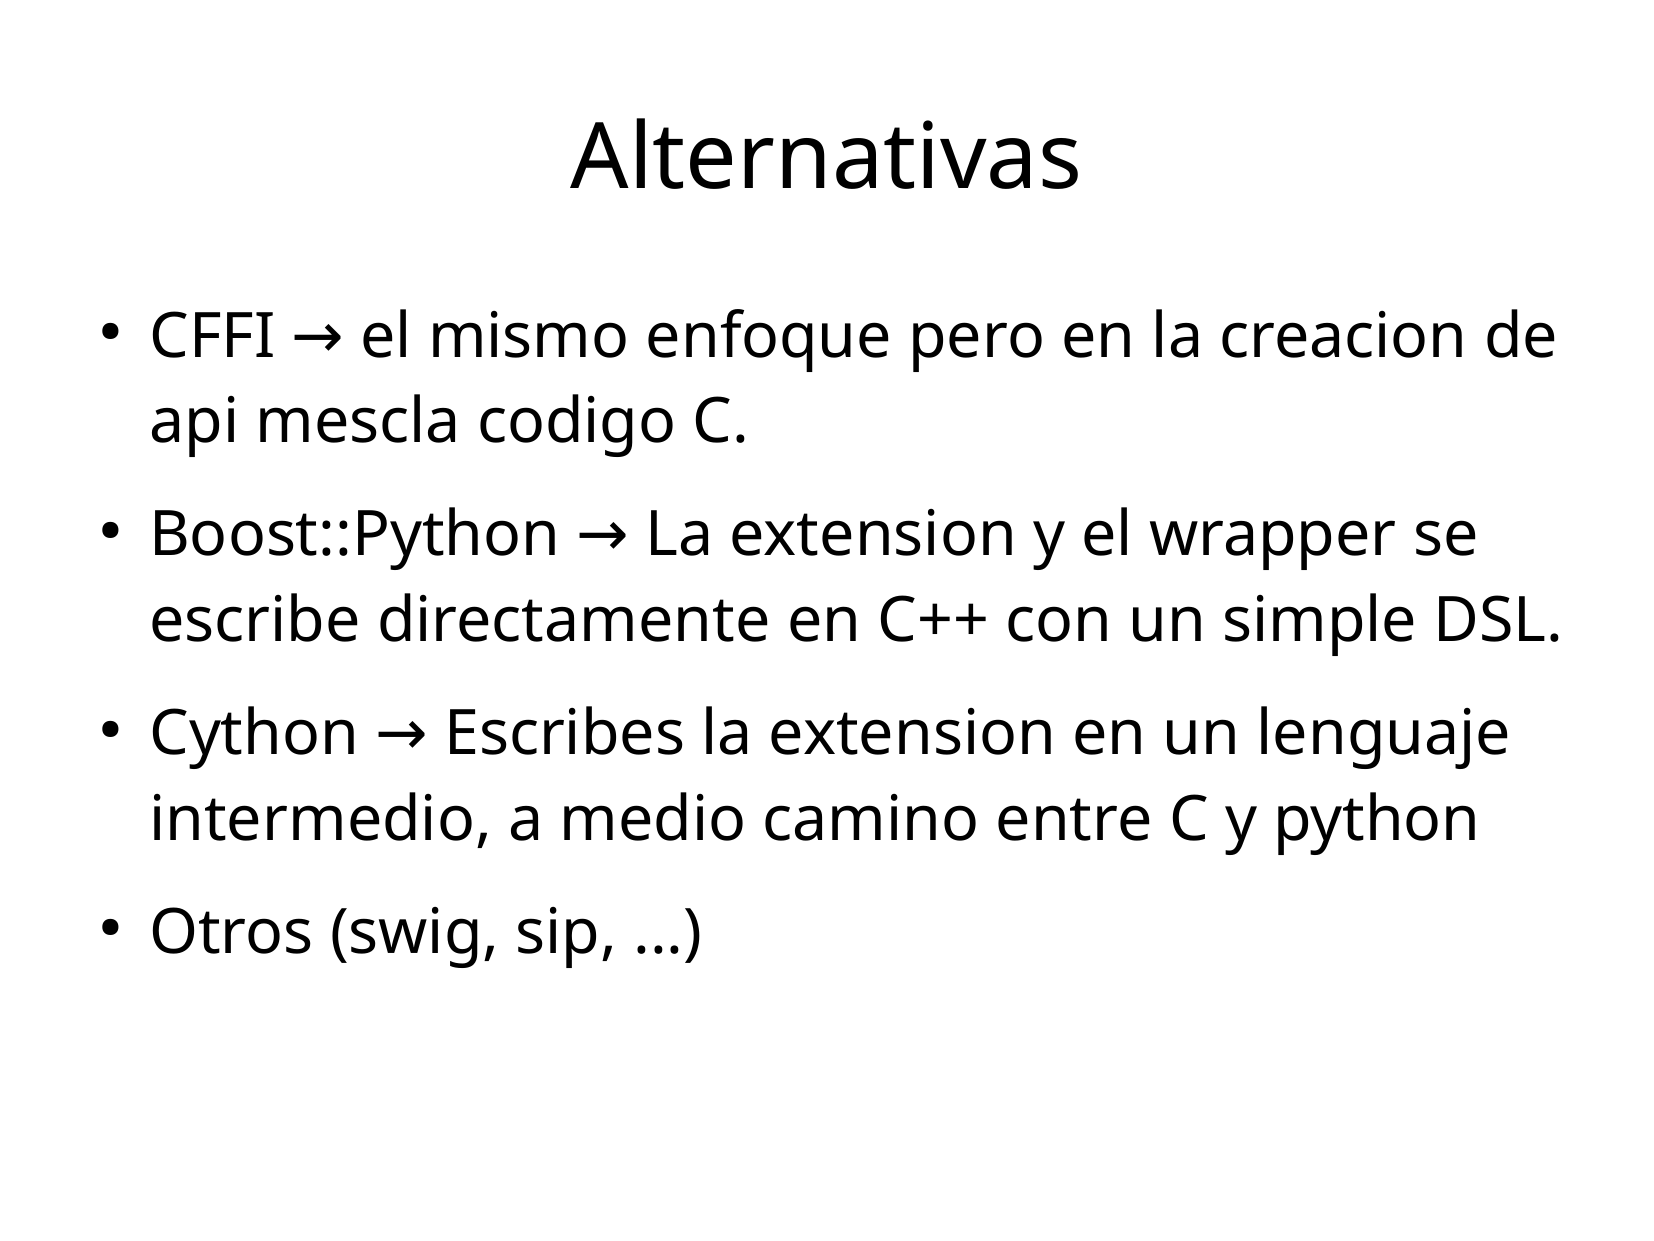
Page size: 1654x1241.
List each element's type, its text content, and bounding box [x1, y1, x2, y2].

title Alternativas [82, 49, 1571, 257]
list CFFI → el mismo enfoque pero en la creacion de api mescla codigo C. Boost::Python → La extension y el wrapper se escribe directamente en C++ con un simple DSL. Cython → Escribes la extension en un lenguaje intermedio, a medio camino entre C y python Otros (swig, sip, ...) [82, 290, 1571, 1010]
